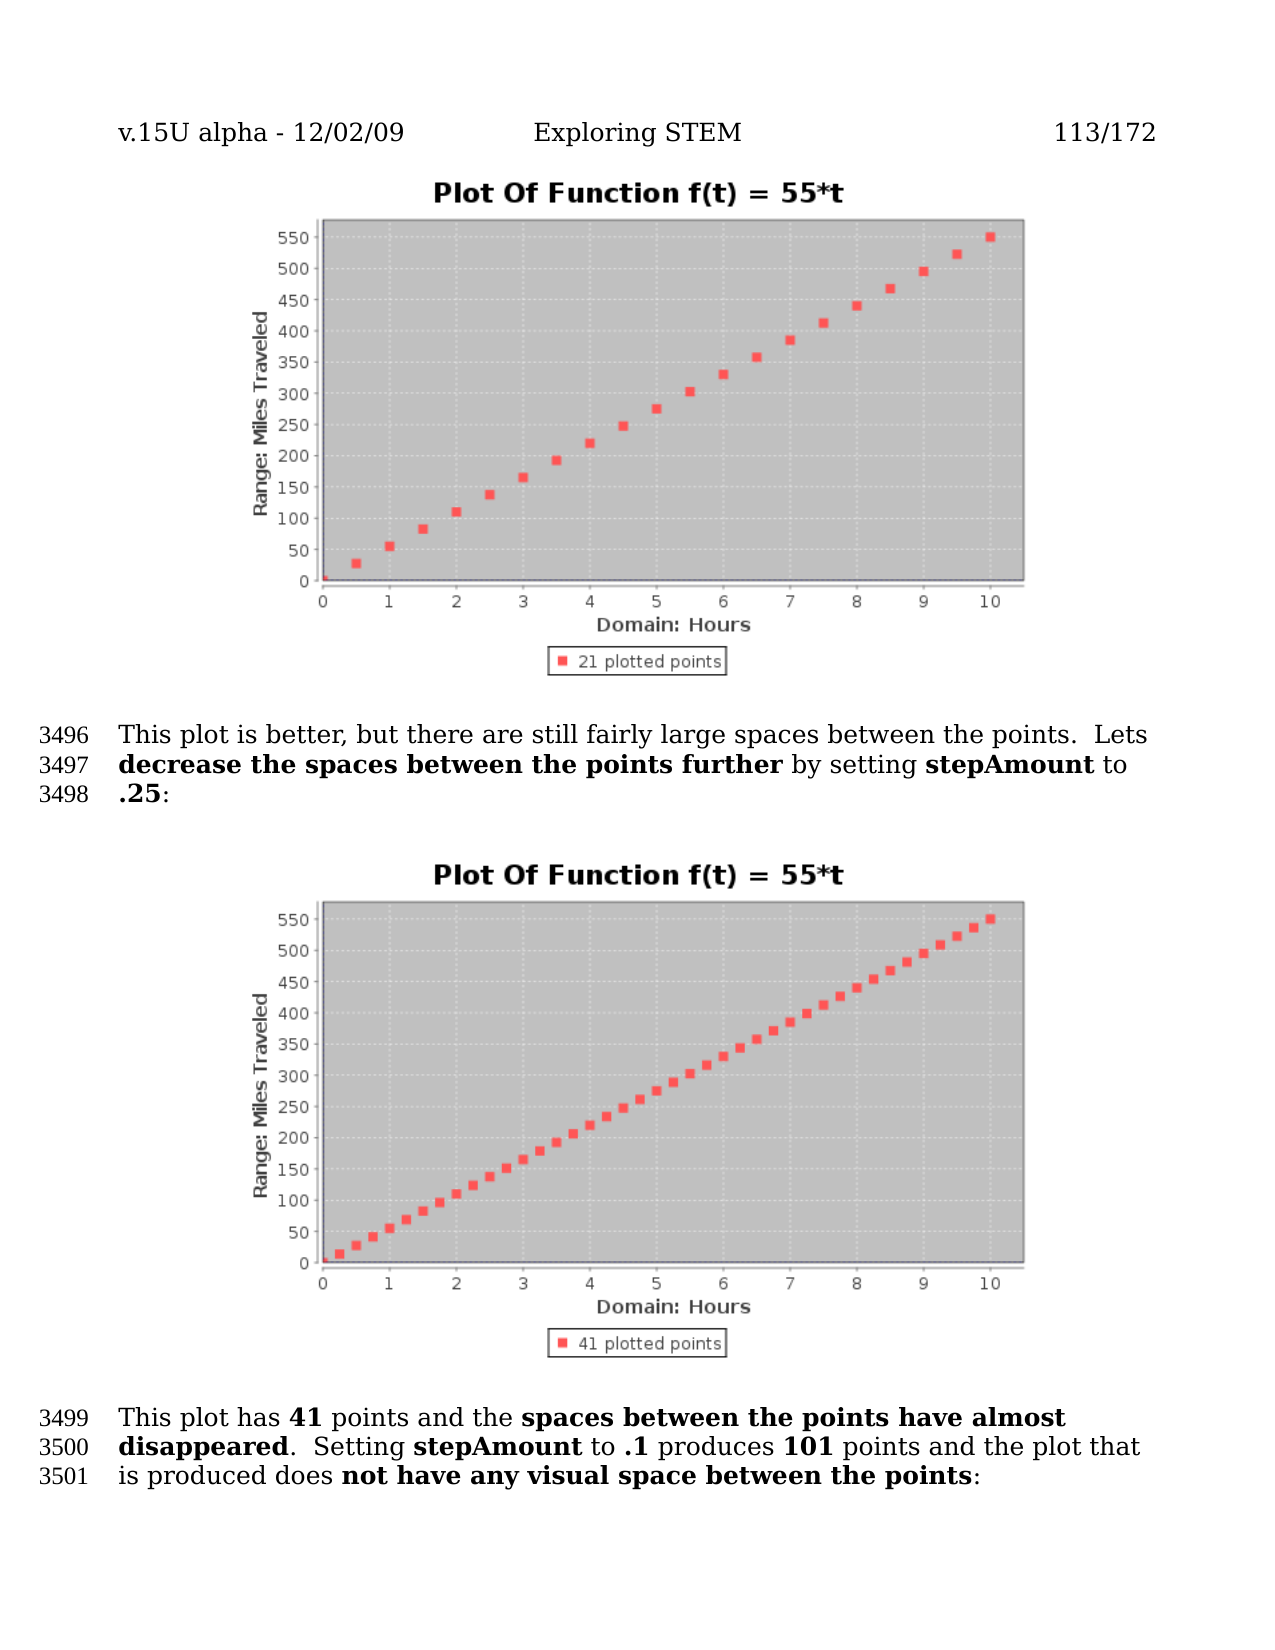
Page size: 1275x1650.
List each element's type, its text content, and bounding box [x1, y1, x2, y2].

picture [235, 176, 1040, 677]
text This plot has 41 points and the spaces between the points have almost disappeared. Setting stepAmount to .1 produces 101 points and the plot that is produced does not have any visual space between the points: [118, 1403, 1157, 1491]
text This plot is better, but there are still fairly large spaces between the points. Lets decrease the spaces between the points further by setting stepAmount to .25: [118, 721, 1157, 808]
picture [235, 858, 1040, 1359]
